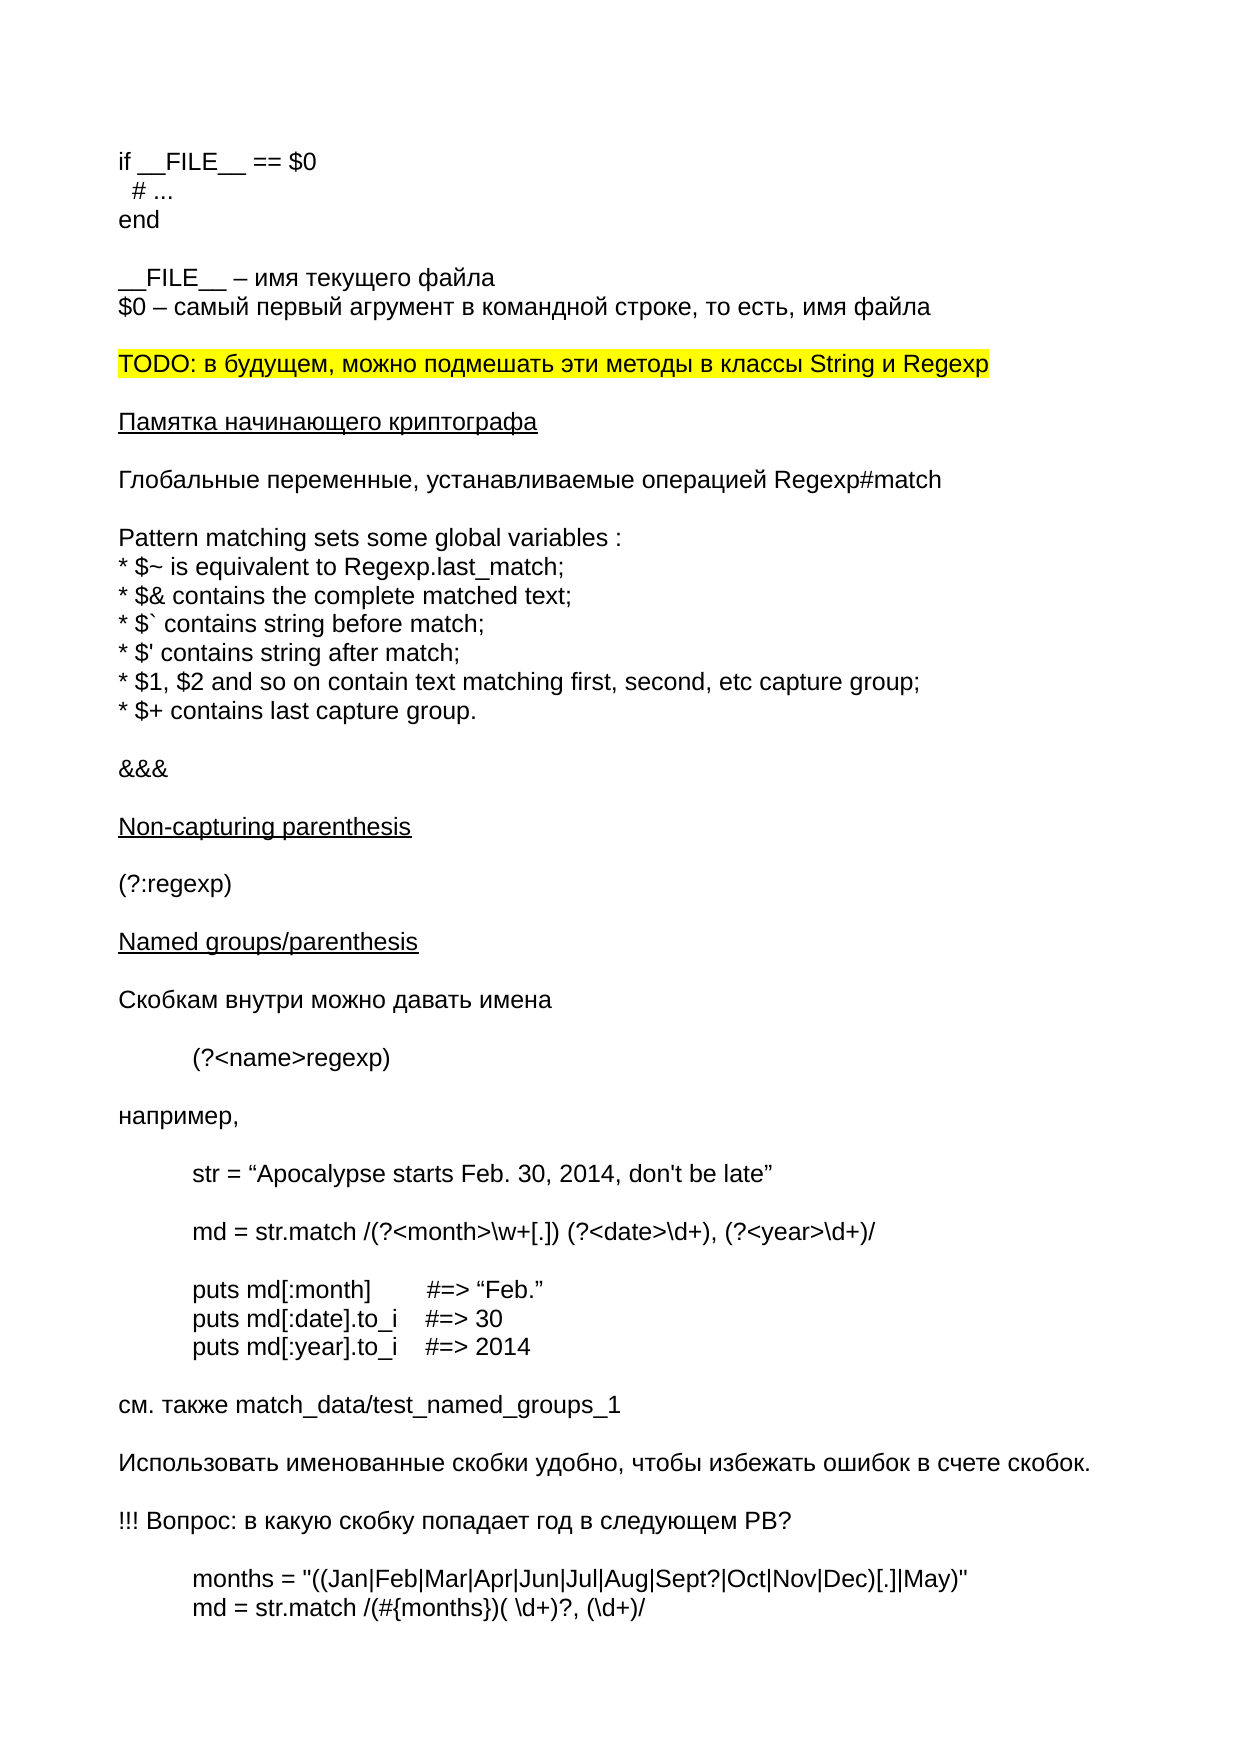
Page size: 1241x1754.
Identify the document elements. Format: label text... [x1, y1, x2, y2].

text puts md[:month] #=> “Feb.” [118, 1275, 1122, 1303]
text md = str.match /(#{months})( \d+)?, (\d+)/ [118, 1593, 1122, 1621]
text Скобкам внутри можно давать имена [118, 985, 1122, 1014]
text * $~ is equivalent to Regexp.last_match; [118, 552, 1122, 581]
text (?:regexp) [118, 869, 1122, 898]
text TODO: в будущем, можно подмешать эти методы в классы String и Regexp [118, 349, 1122, 378]
text months = "((Jan|Feb|Mar|Apr|Jun|Jul|Aug|Sept?|Oct|Nov|Dec)[.]|May)" [118, 1564, 1122, 1593]
text * $` contains string before match; [118, 609, 1122, 638]
text md = str.match /(?<month>\w+[.]) (?<date>\d+), (?<year>\d+)/ [118, 1217, 1122, 1246]
text Памятка начинающего криптографа [118, 407, 1122, 436]
text см. также match_data/test_named_groups_1 [118, 1390, 1122, 1419]
text if __FILE__ == $0 [118, 147, 1122, 176]
text puts md[:year].to_i #=> 2014 [118, 1332, 1122, 1361]
text Non-capturing parenthesis [118, 811, 1122, 840]
text Pattern matching sets some global variables : [118, 523, 1122, 552]
text $0 – самый первый агрумент в командной строке, то есть, имя файла [118, 291, 1122, 320]
text &&& [118, 753, 1122, 782]
text * $1, $2 and so on contain text matching first, second, etc capture group; [118, 667, 1122, 696]
text puts md[:date].to_i #=> 30 [118, 1303, 1122, 1332]
text * $+ contains last capture group. [118, 696, 1122, 724]
text например, [118, 1101, 1122, 1130]
text __FILE__ – имя текущего файла [118, 263, 1122, 291]
text * $' contains string after match; [118, 638, 1122, 667]
text Named groups/parenthesis [118, 927, 1122, 956]
text * $& contains the complete matched text; [118, 581, 1122, 609]
text Глобальные переменные, устанавливаемые операцией Regexp#match [118, 465, 1122, 494]
text end [118, 205, 1122, 233]
text !!! Вопрос: в какую скобку попадает год в следующем РВ? [118, 1506, 1122, 1535]
text Использовать именованные скобки удобно, чтобы избежать ошибок в счете скобок. [118, 1448, 1122, 1477]
text (?<name>regexp) [118, 1043, 1122, 1072]
text str = “Apocalypse starts Feb. 30, 2014, don't be late” [118, 1159, 1122, 1188]
text # ... [118, 176, 1122, 205]
